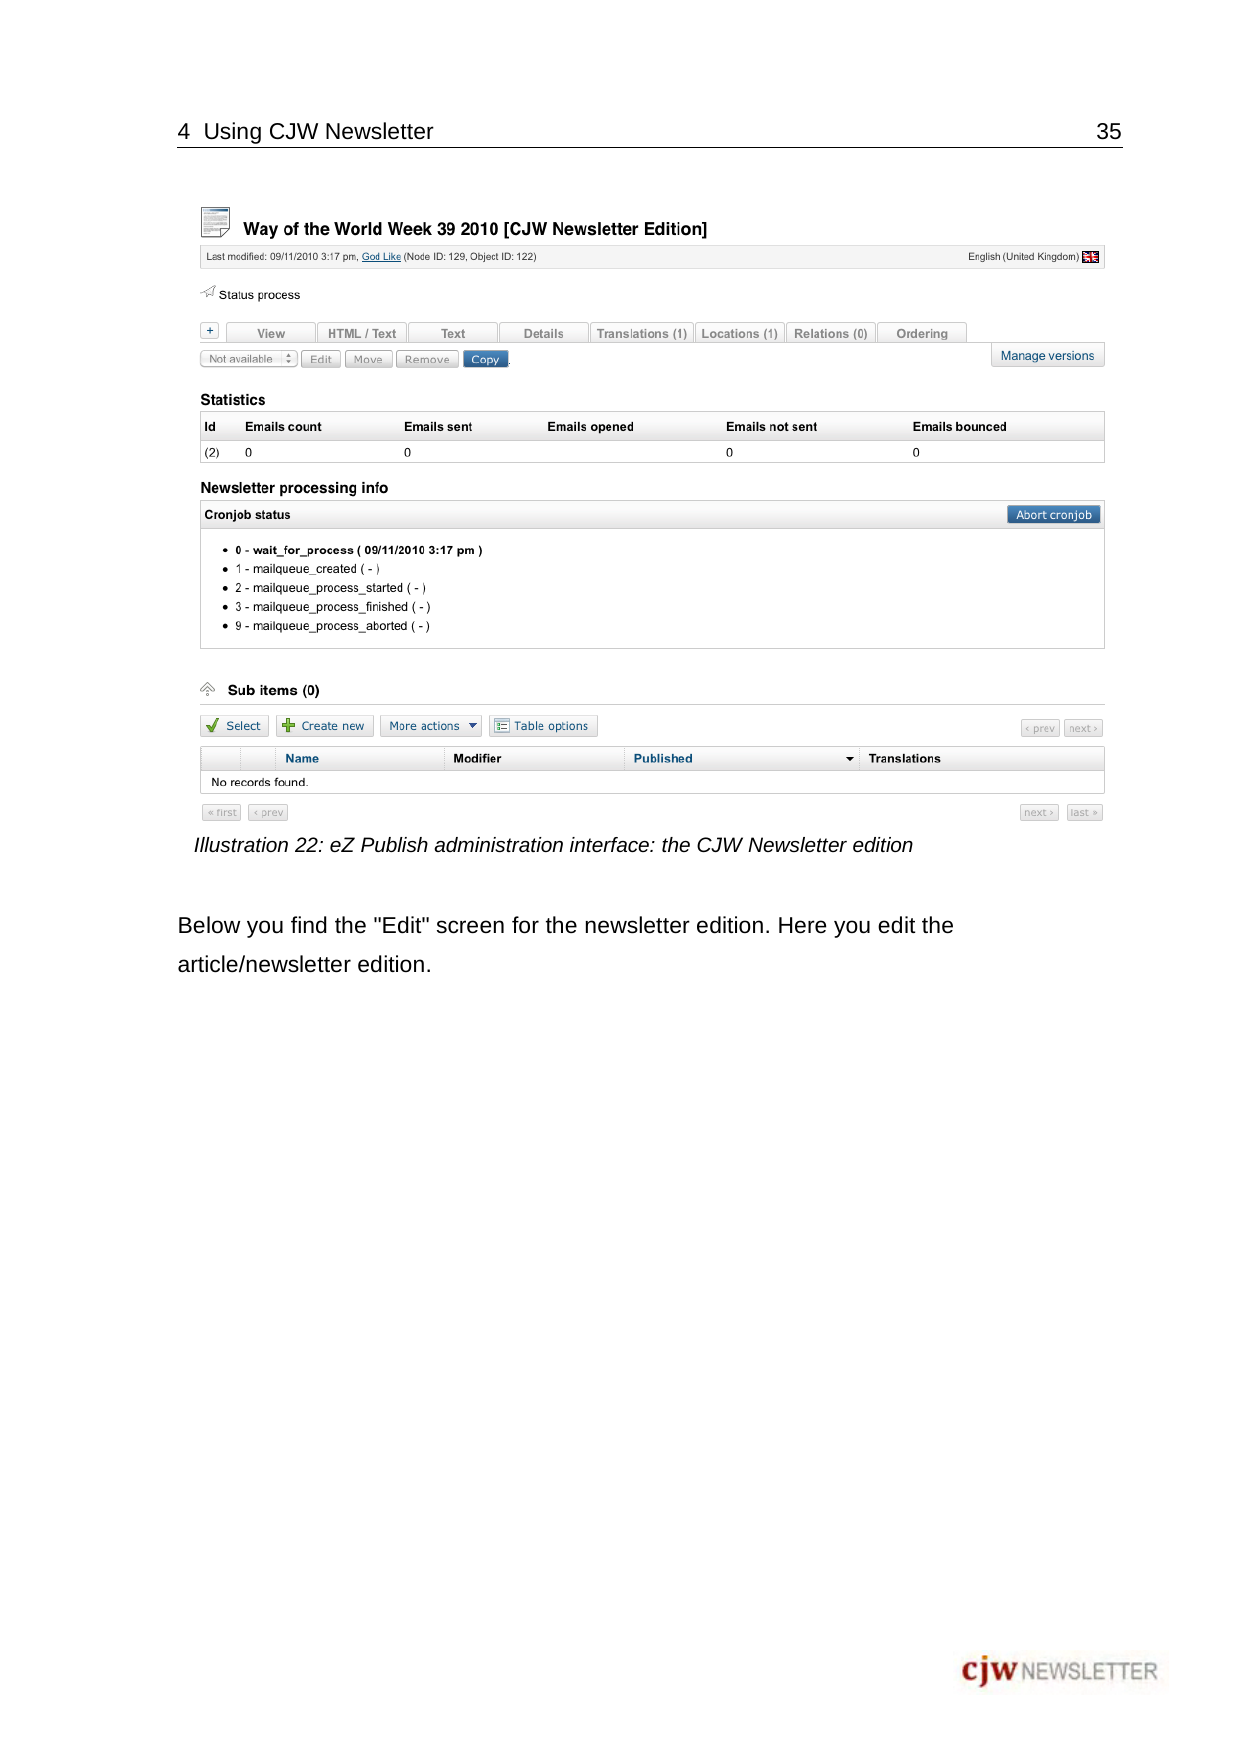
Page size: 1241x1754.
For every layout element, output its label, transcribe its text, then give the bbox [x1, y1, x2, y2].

text Below you find the "Edit" screen for the newsletter edition. Here you edit the article/newsletter edition. [177, 912, 1122, 978]
picture [193, 198, 1117, 833]
picture [953, 1650, 1170, 1695]
text Illustration 22: eZ Publish administration interface: the CJW Newsletter edition [194, 833, 1116, 857]
